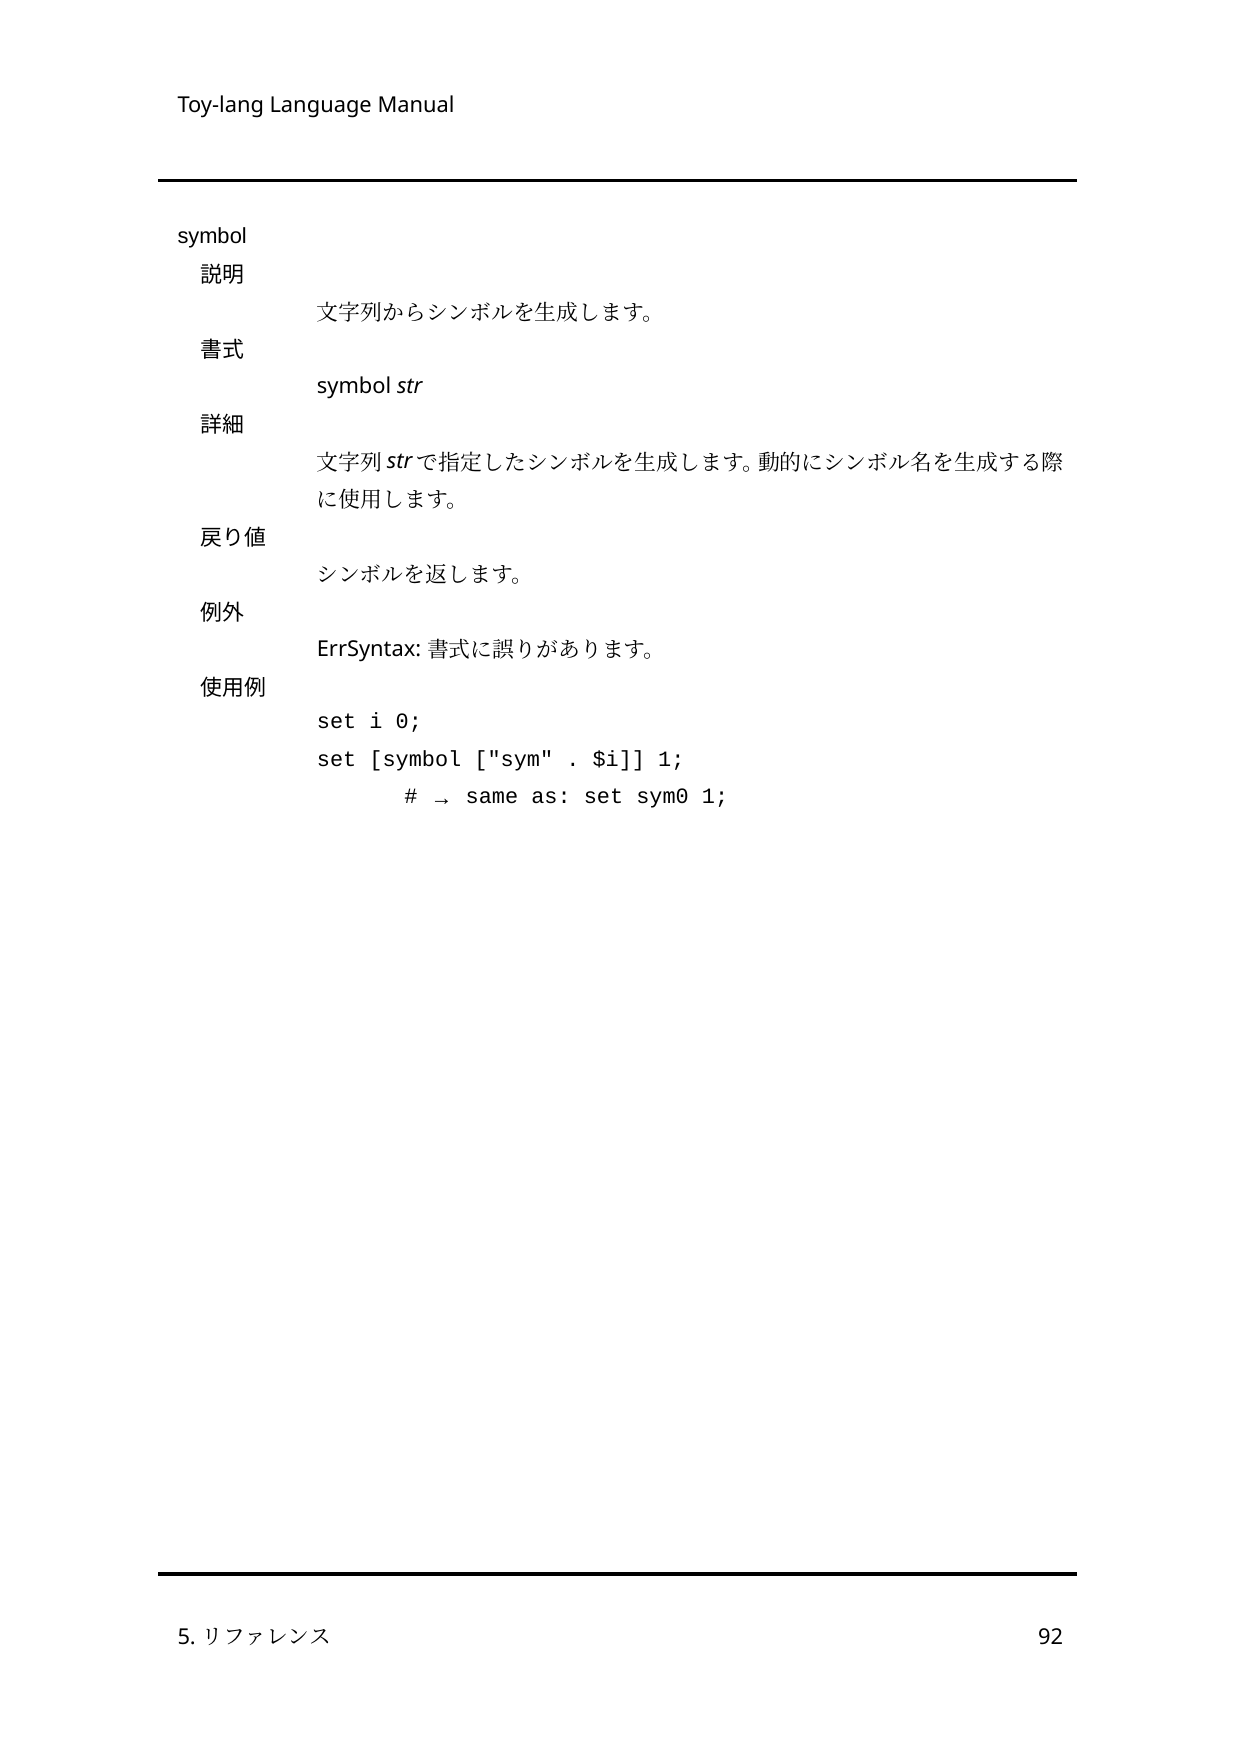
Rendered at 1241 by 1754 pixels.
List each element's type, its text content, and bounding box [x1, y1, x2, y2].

table_cell シンボルを返します。 [317, 517, 1063, 592]
table_cell ErrSyntax: 書式に誤りがあります。 [317, 592, 1063, 667]
table_cell symbol str [317, 329, 1063, 404]
table_cell 文字列strで指定したシンボルを生成します。動的にシンボル名を生成する際に使用します。 [317, 404, 1063, 517]
table_cell 戻り値 [200, 517, 317, 592]
table_cell 詳細 [200, 404, 317, 517]
table_header 説明 [200, 254, 317, 329]
table_cell set i 0; set [symbol ["sym" . $i]] 1; # → same as: set sym0 1; [317, 667, 1063, 817]
table_cell 使用例 [200, 667, 317, 817]
subtitle symbol [177, 217, 1063, 254]
table_header 文字列からシンボルを生成します。 [317, 254, 1063, 329]
table_cell 書式 [200, 329, 317, 404]
table_cell 例外 [200, 592, 317, 667]
